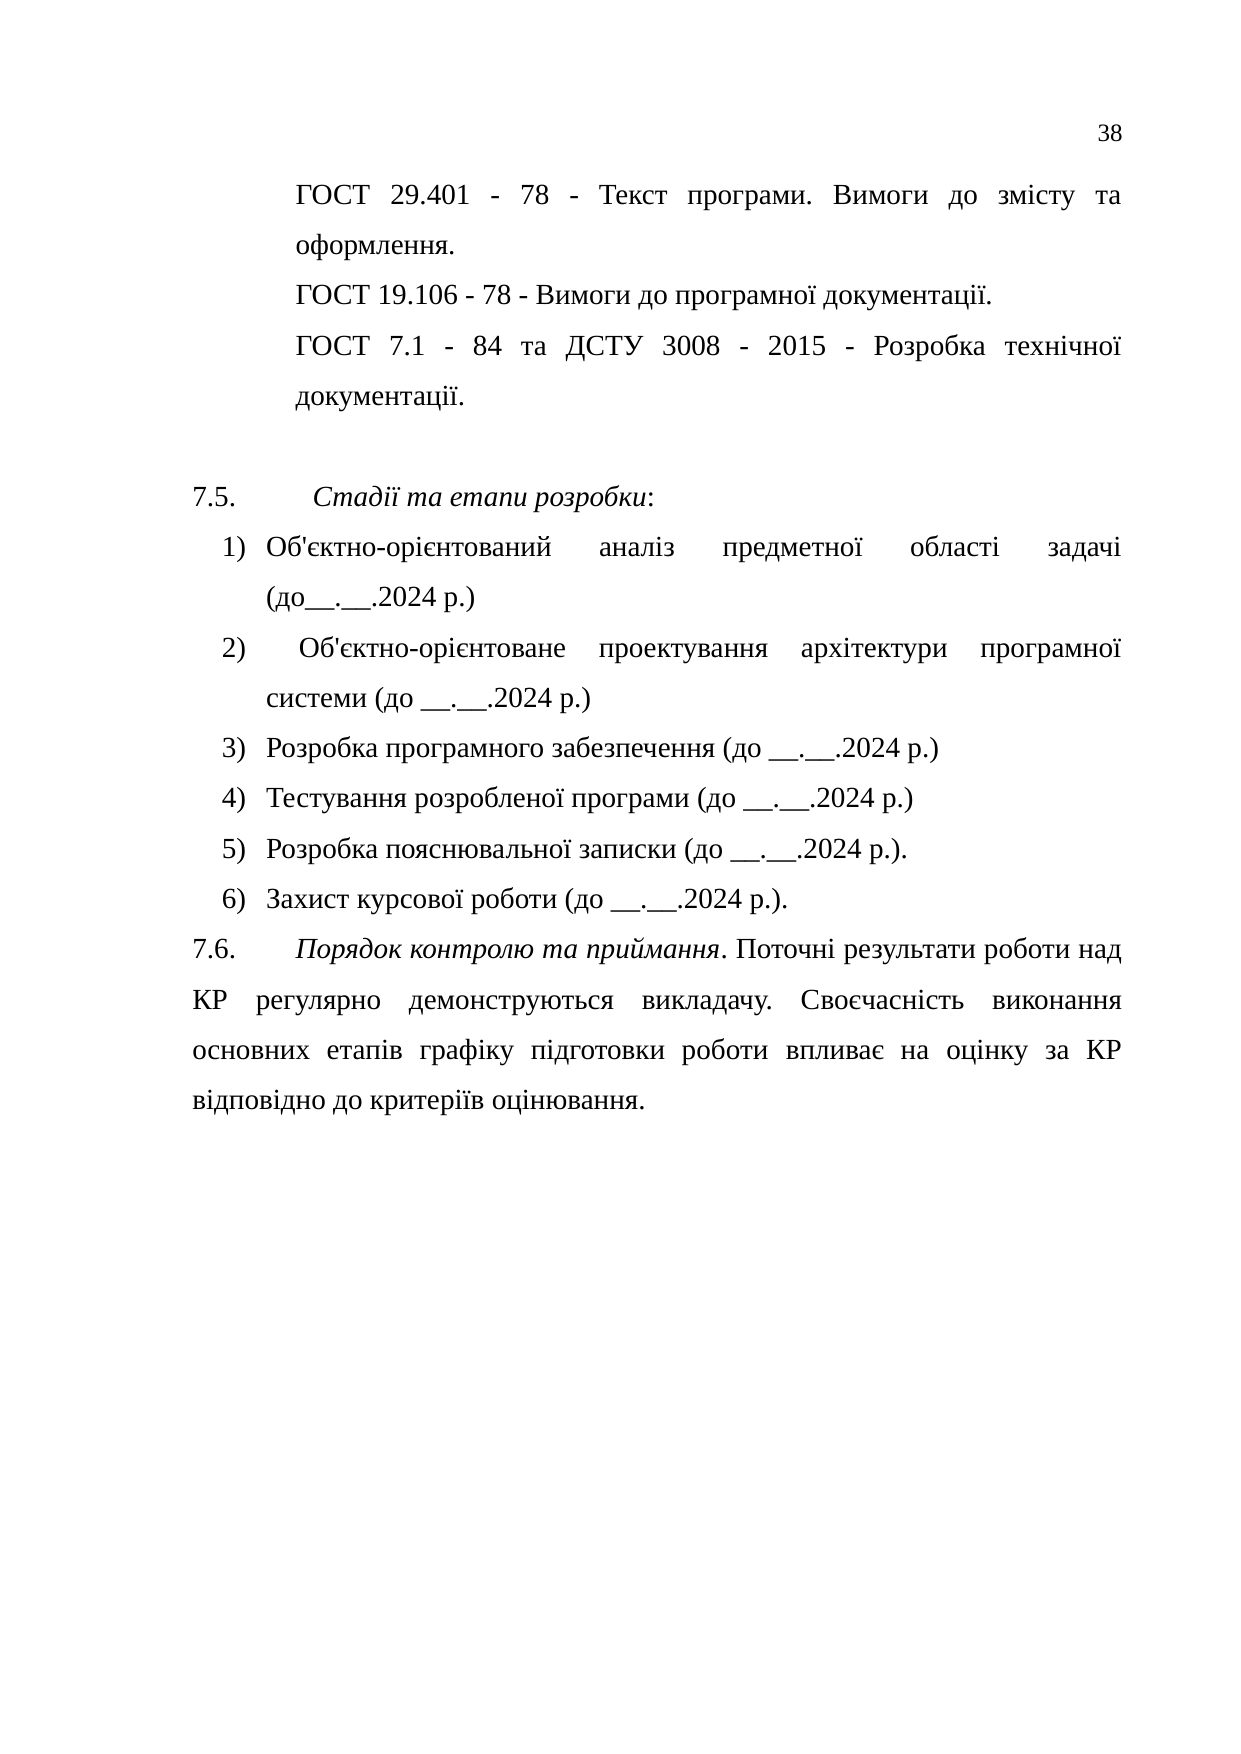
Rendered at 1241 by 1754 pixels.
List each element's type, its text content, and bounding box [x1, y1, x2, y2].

list Порядок контролю та приймання. Поточні результати роботи над КР регулярно демонструються викладачу. Своєчасність виконання основних етапів графіку підготовки роботи впливає на оцінку за КР відповідно до критеріїв оцінювання. [192, 932, 1122, 1116]
list Об'єктно-орієнтований аналіз предметної області задачі (до__.__.2024 р.) [222, 529, 1121, 613]
list Розробка програмного забезпечення (до __.__.2024 р.) [222, 730, 1121, 764]
list Об'єктно-орієнтоване проектування архітектури програмної системи (до __.__.2024 р.) [222, 630, 1121, 713]
list Тестування розробленої програми (до __.__.2024 р.) [222, 781, 1121, 814]
text ГОСТ 7.1 - 84 та ДСТУ 3008 - 2015 - Розробка технічної документації. [295, 328, 1122, 412]
list Захист курсової роботи (до __.__.2024 р.). [222, 881, 1121, 915]
text ГОСТ 29.401 - 78 - Текст програми. Вимоги до змісту та оформлення. [295, 177, 1122, 261]
list Стадії та етапи розробки: [192, 479, 1122, 512]
list Розробка пояснювальної записки (до __.__.2024 р.). [222, 831, 1121, 864]
text ГОСТ 19.106 - 78 - Вимоги до програмної документації. [295, 277, 1122, 311]
